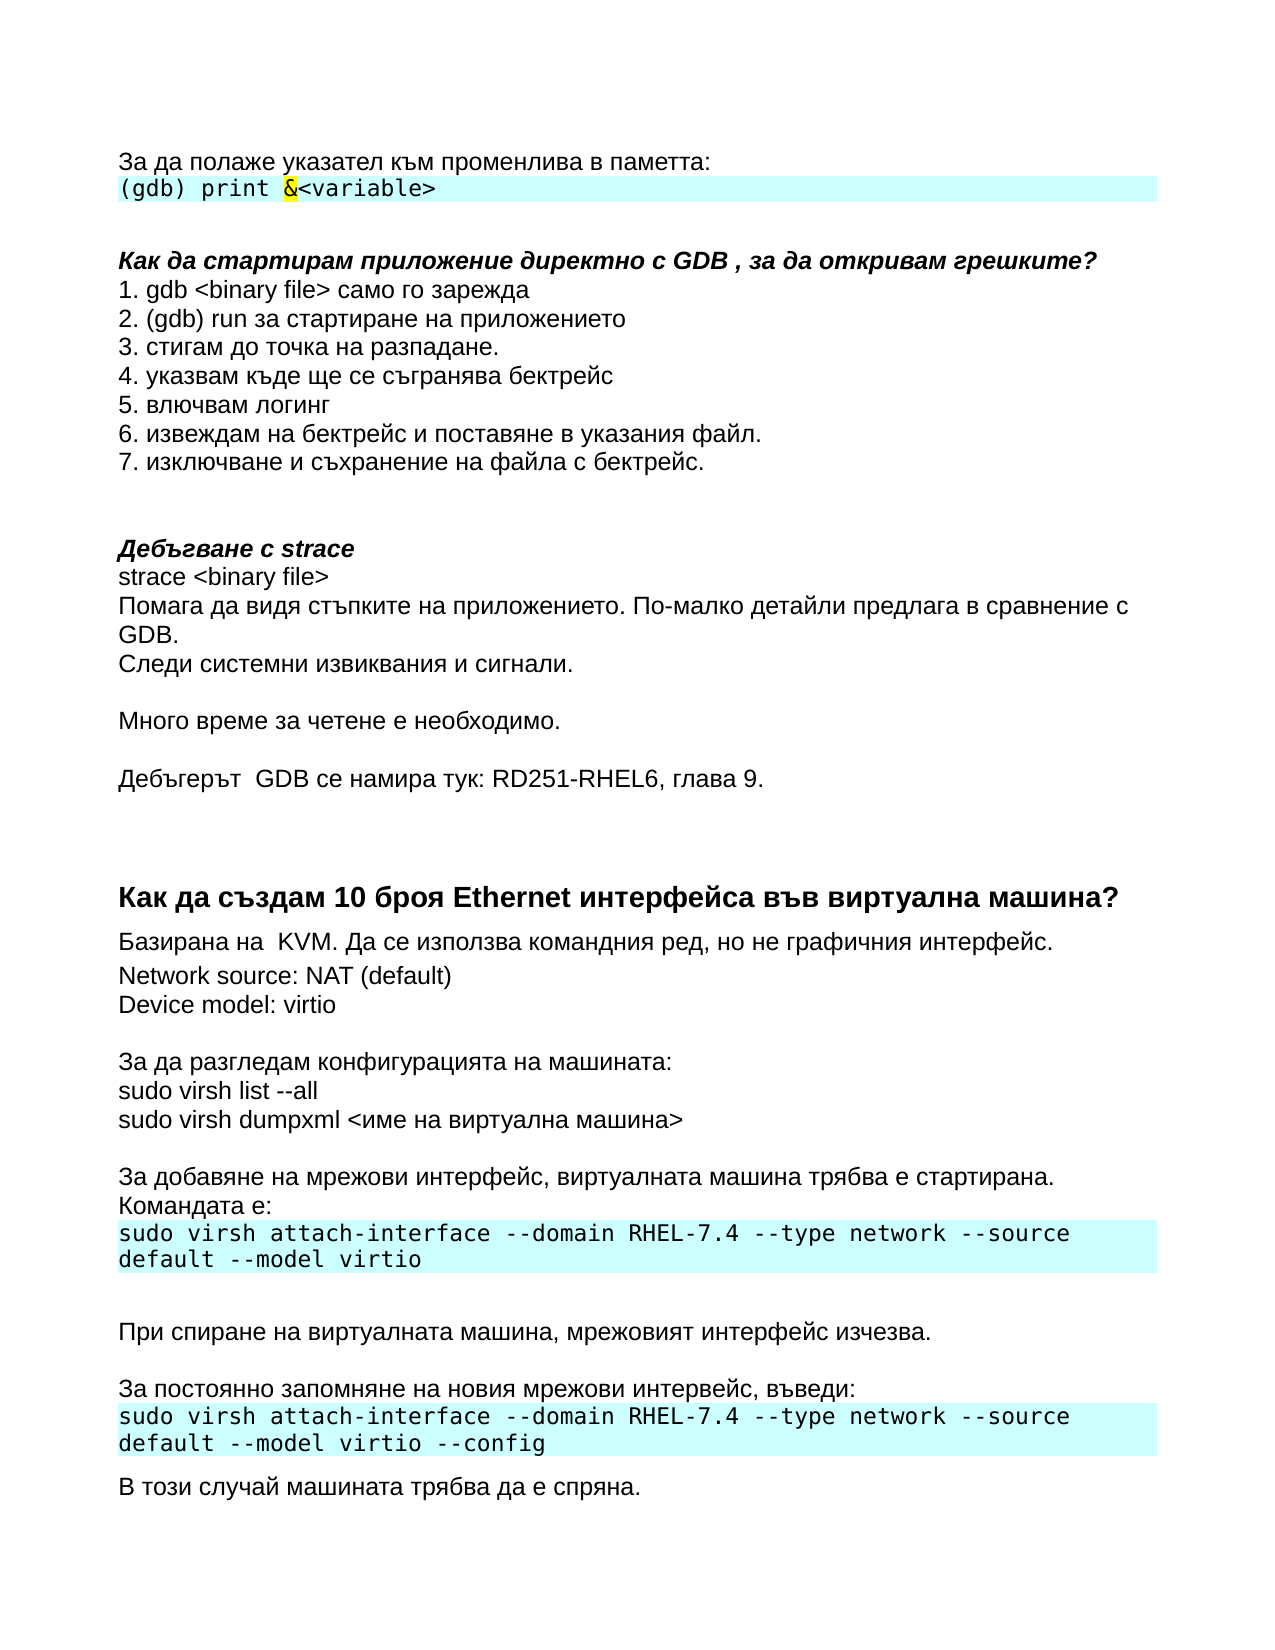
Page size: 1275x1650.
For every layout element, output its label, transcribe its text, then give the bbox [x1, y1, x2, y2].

text В този случай машината трябва да е спряна. [118, 1471, 1157, 1500]
text Как да стартирам приложение директно с GDB , за да откривам грешките? [118, 246, 1157, 275]
text sudo virsh attach-interface --domain RHEL-7.4 --type network --source default --model virtio --config [118, 1403, 1157, 1456]
text strace <binary file> [118, 562, 1157, 591]
text 3. стигам до точка на разпадане. [118, 332, 1157, 361]
text За постоянно запомняне на новия мрежови интервейс, въведи: [118, 1374, 1157, 1403]
text (gdb) print &<variable> [118, 176, 1157, 202]
subtitle Как да създам 10 броя Ethernet интерфейса във виртуална машина? [118, 881, 1157, 914]
text За да разгледам конфигурацията на машината: [118, 1047, 1157, 1076]
text sudo virsh list --all [118, 1076, 1157, 1105]
text 7. изключване и съхранение на файла с бектрейс. [118, 447, 1157, 476]
text При спиране на виртуалната машина, мрежовият интерфейс изчезва. [118, 1317, 1157, 1346]
text За да полаже указател към променлива в паметта: [118, 147, 1157, 176]
text 6. извеждам на бектрейс и поставяне в указания файл. [118, 418, 1157, 447]
text 5. влючвам логинг [118, 390, 1157, 418]
text 4. указвам къде ще се съгранява бектрейс [118, 361, 1157, 390]
text Device model: virtio [118, 990, 1157, 1018]
text sudo virsh dumpxml <име на виртуална машина> [118, 1105, 1157, 1133]
text Базирана на KVM. Да се използва командния ред, но не графичния интерфейс. [118, 927, 1157, 955]
text Помага да видя стъпките на приложението. По-малко детайли предлага в сравнение с GDB. [118, 591, 1157, 648]
text sudo virsh attach-interface --domain RHEL-7.4 --type network --source default --model virtio [118, 1220, 1157, 1273]
text За добавяне на мрежови интерфейс, виртуалната машина трябва е стартирана. Командата е: [118, 1162, 1157, 1220]
text Network source: NAT (default) [118, 961, 1157, 990]
text Дебъгерът GDB се намира тук: RD251-RHEL6, глава 9. [118, 763, 1157, 792]
text Следи системни извиквания и сигнали. [118, 648, 1157, 677]
text 1. gdb <binary file> само го зарежда [118, 275, 1157, 303]
text Дебъгване с strace [118, 533, 1157, 562]
text 2. (gdb) run за стартиране на приложението [118, 303, 1157, 332]
text Много време за четене е необходимо. [118, 706, 1157, 735]
